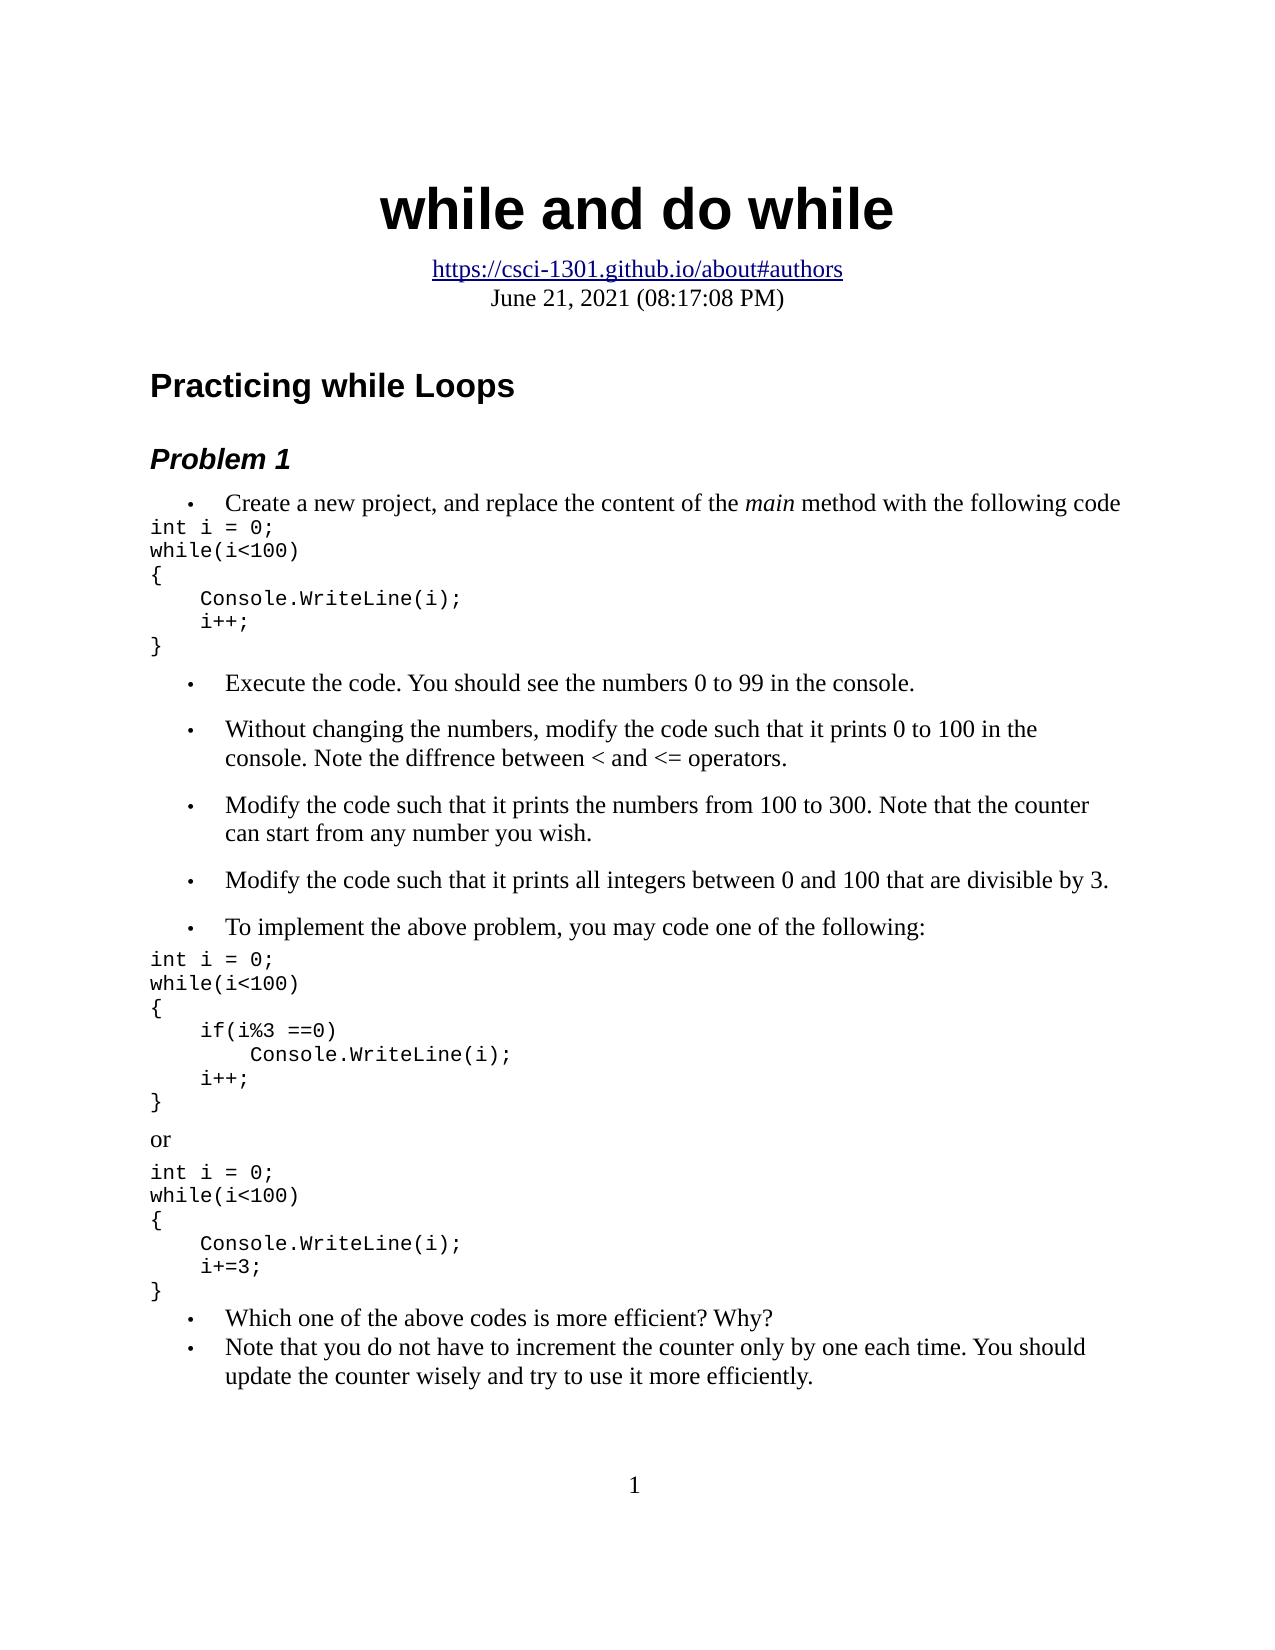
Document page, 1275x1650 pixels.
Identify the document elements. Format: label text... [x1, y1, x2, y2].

text Console.WriteLine(i); [150, 588, 1125, 611]
text { [150, 564, 1125, 588]
list Without changing the numbers, modify the code such that it prints 0 to 100 in the console. Note the diffrence between < and <= operators. [187, 714, 1125, 772]
text } [150, 1091, 1125, 1115]
text i++; [150, 1068, 1125, 1091]
subtitle Problem 1 [150, 442, 1125, 476]
text while(i<100) [150, 973, 1125, 997]
list Modify the code such that it prints the numbers from 100 to 300. Note that the counter can start from any number you wish. [187, 790, 1125, 847]
list Execute the code. You should see the numbers 0 to 99 in the console. [187, 668, 1125, 696]
text { [150, 1209, 1125, 1233]
text i+=3; [150, 1256, 1125, 1280]
list Create a new project, and replace the content of the main method with the following code [187, 488, 1125, 517]
text int i = 0; [150, 1162, 1125, 1185]
text while(i<100) [150, 1185, 1125, 1209]
text } [150, 635, 1125, 659]
text i++; [150, 611, 1125, 635]
text } [150, 1280, 1125, 1303]
text int i = 0; [150, 517, 1125, 540]
list Modify the code such that it prints all integers between 0 and 100 that are divisible by 3. [187, 865, 1125, 894]
text or [150, 1124, 1125, 1153]
text https://csci-1301.github.io/about#authors [150, 254, 1125, 283]
text while(i<100) [150, 540, 1125, 564]
text { [150, 997, 1125, 1020]
text int i = 0; [150, 949, 1125, 973]
text Console.WriteLine(i); [150, 1044, 1125, 1068]
list Note that you do not have to increment the counter only by one each time. You should update the counter wisely and try to use it more efficiently. [187, 1332, 1125, 1390]
subtitle Practicing while Loops [150, 366, 1125, 404]
title while and do while [150, 175, 1125, 242]
list To implement the above problem, you may code one of the following: [187, 912, 1125, 941]
list Which one of the above codes is more efficient? Why? [187, 1303, 1125, 1332]
text if(i%3 ==0) [150, 1020, 1125, 1044]
text June 21, 2021 (08:17:08 PM) [150, 283, 1125, 312]
text Console.WriteLine(i); [150, 1233, 1125, 1256]
